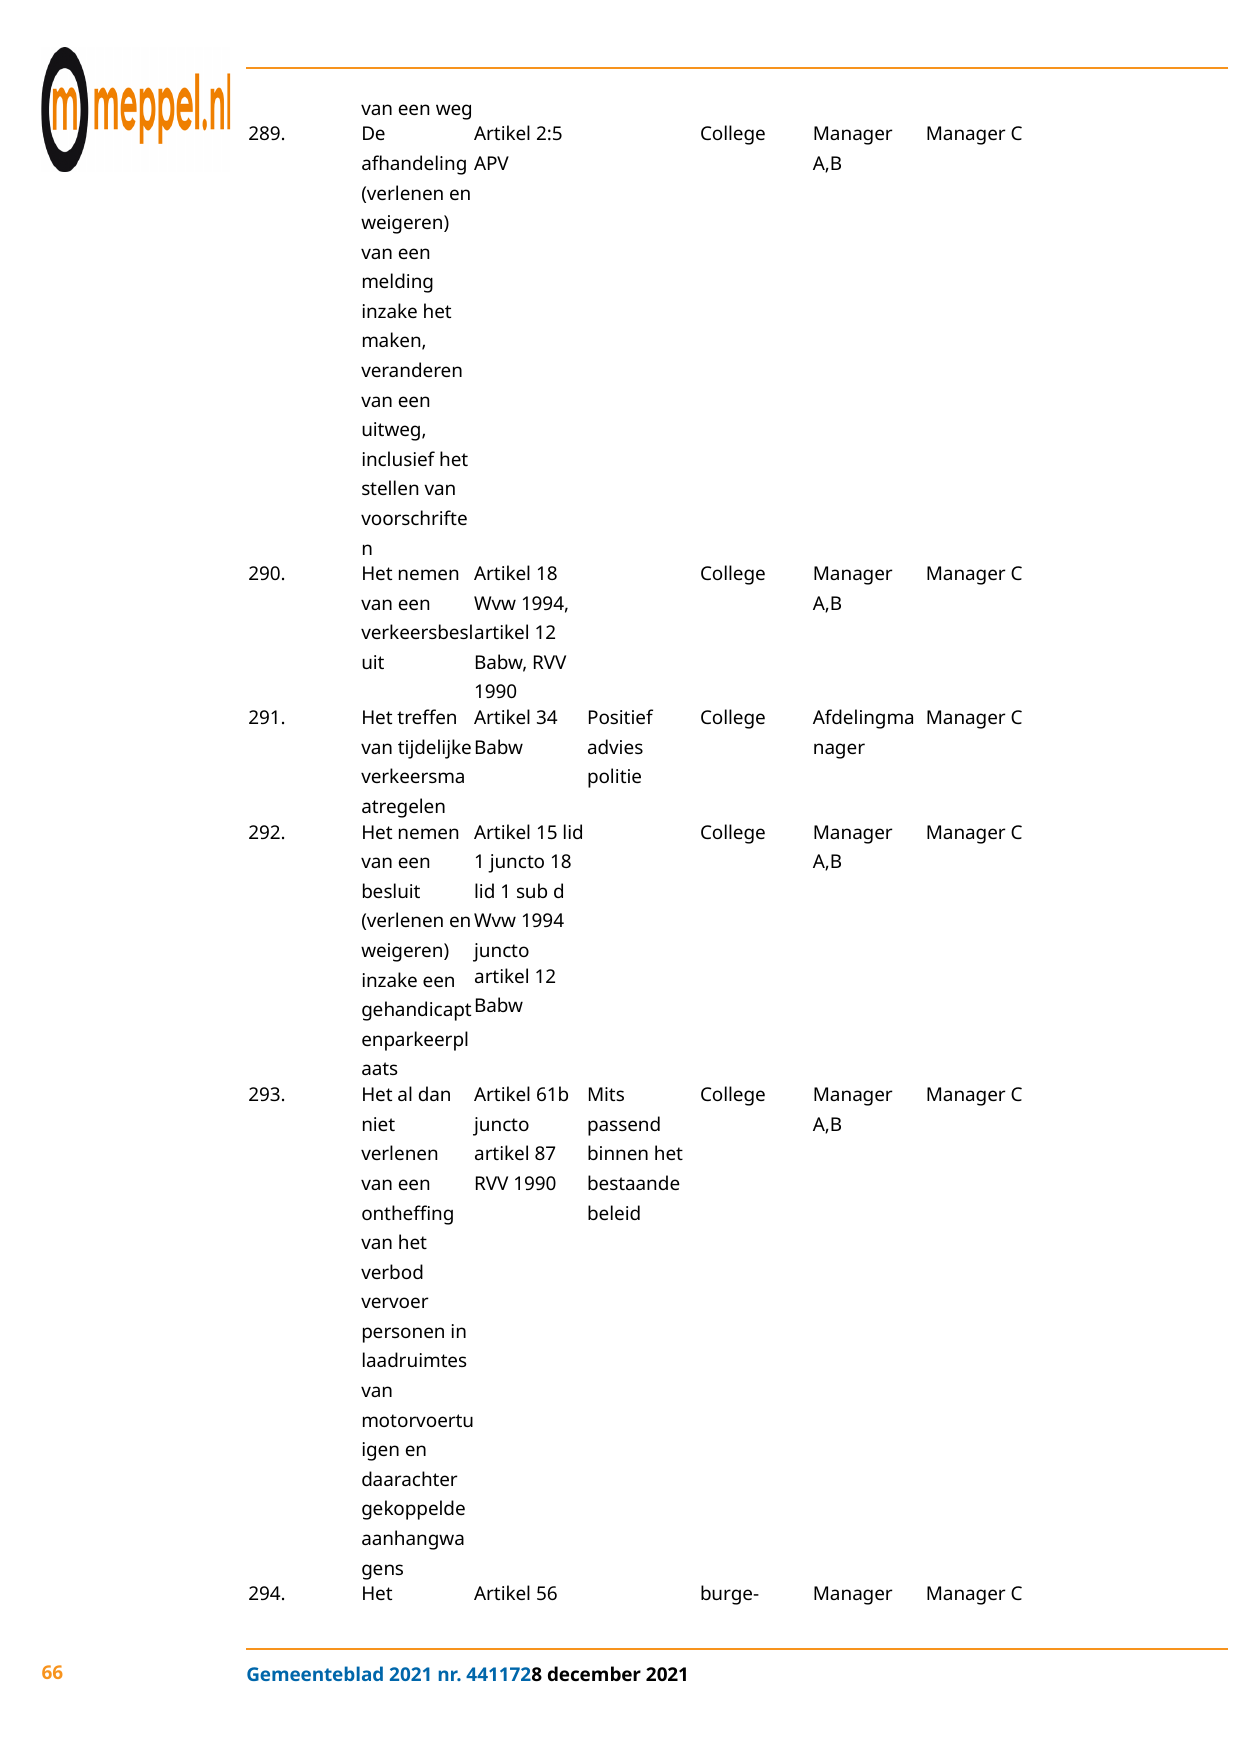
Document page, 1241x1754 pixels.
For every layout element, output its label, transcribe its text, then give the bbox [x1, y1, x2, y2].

table_cell [587, 560, 700, 704]
table_cell Manager C [926, 121, 1038, 560]
picture [41, 47, 231, 172]
table_cell [587, 121, 700, 560]
table_cell Manager C [926, 560, 1038, 704]
table_cell Manager C [926, 819, 1038, 1081]
table_cell [700, 95, 813, 121]
table_cell [587, 1580, 700, 1606]
table_cell Manager C [926, 1580, 1038, 1606]
table_cell College [700, 819, 813, 1081]
table_cell Artikel 15 lid 1 juncto 18 lid 1 sub d Wvw 1994 juncto [474, 819, 587, 963]
table_cell burge- [700, 1580, 813, 1606]
table_cell [813, 95, 926, 121]
table_cell College [700, 1081, 813, 1580]
table_cell 289. [248, 121, 361, 560]
table_cell 294. [248, 1580, 361, 1606]
table_cell 292. [248, 819, 361, 1081]
table_cell 293. [248, 1081, 361, 1580]
table_cell van een weg [361, 95, 474, 121]
table_cell Manager [813, 1580, 926, 1606]
table_cell [587, 819, 700, 1081]
table_cell Artikel 34 Babw [474, 705, 587, 819]
table_cell Mits passend binnen het bestaande beleid [587, 1081, 700, 1580]
table_cell Manager A,B [813, 1081, 926, 1580]
table_cell [248, 95, 361, 121]
table_cell Artikel 2:5 APV [474, 121, 587, 560]
table_cell College [700, 705, 813, 819]
table_cell [474, 95, 587, 121]
table_cell College [700, 121, 813, 560]
table_cell Artikel 18 Wvw 1994, artikel 12 Babw, RVV 1990 [474, 560, 587, 704]
table_cell [587, 95, 700, 121]
table_cell Het nemen van een besluit (verlenen en weigeren) inzake een gehandicaptenparkeerplaats [361, 819, 474, 1081]
table_cell Artikel 61b juncto artikel 87 RVV 1990 [474, 1081, 587, 1580]
table_cell Manager A,B [813, 819, 926, 1081]
table_cell Het al dan niet verlenen van een ontheffing van het verbod vervoer personen in laadruimtes van motorvoertuigen en daarachter gekoppelde aanhangwagens [361, 1081, 474, 1580]
table_cell artikel 12 Babw [474, 963, 587, 1081]
table_cell De afhandeling (verlenen en weigeren) van een melding inzake het maken, veranderen van een uitweg, inclusief het stellen van voorschriften [361, 121, 474, 560]
table_cell [926, 95, 1038, 121]
table_cell 290. [248, 560, 361, 704]
table_cell Manager A,B [813, 560, 926, 704]
table_cell Het treffen van tijdelijke verkeersmaatregelen [361, 705, 474, 819]
table_cell 291. [248, 705, 361, 819]
table_cell Manager A,B [813, 121, 926, 560]
table_cell College [700, 560, 813, 704]
table_cell Artikel 56 [474, 1580, 587, 1606]
table_cell Het [361, 1580, 474, 1606]
table_cell Manager C [926, 1081, 1038, 1580]
table_cell Manager C [926, 705, 1038, 819]
table_cell Positief advies politie [587, 705, 700, 819]
table_cell Afdelingmanager [813, 705, 926, 819]
table_cell Het nemen van een verkeersbesluit [361, 560, 474, 704]
